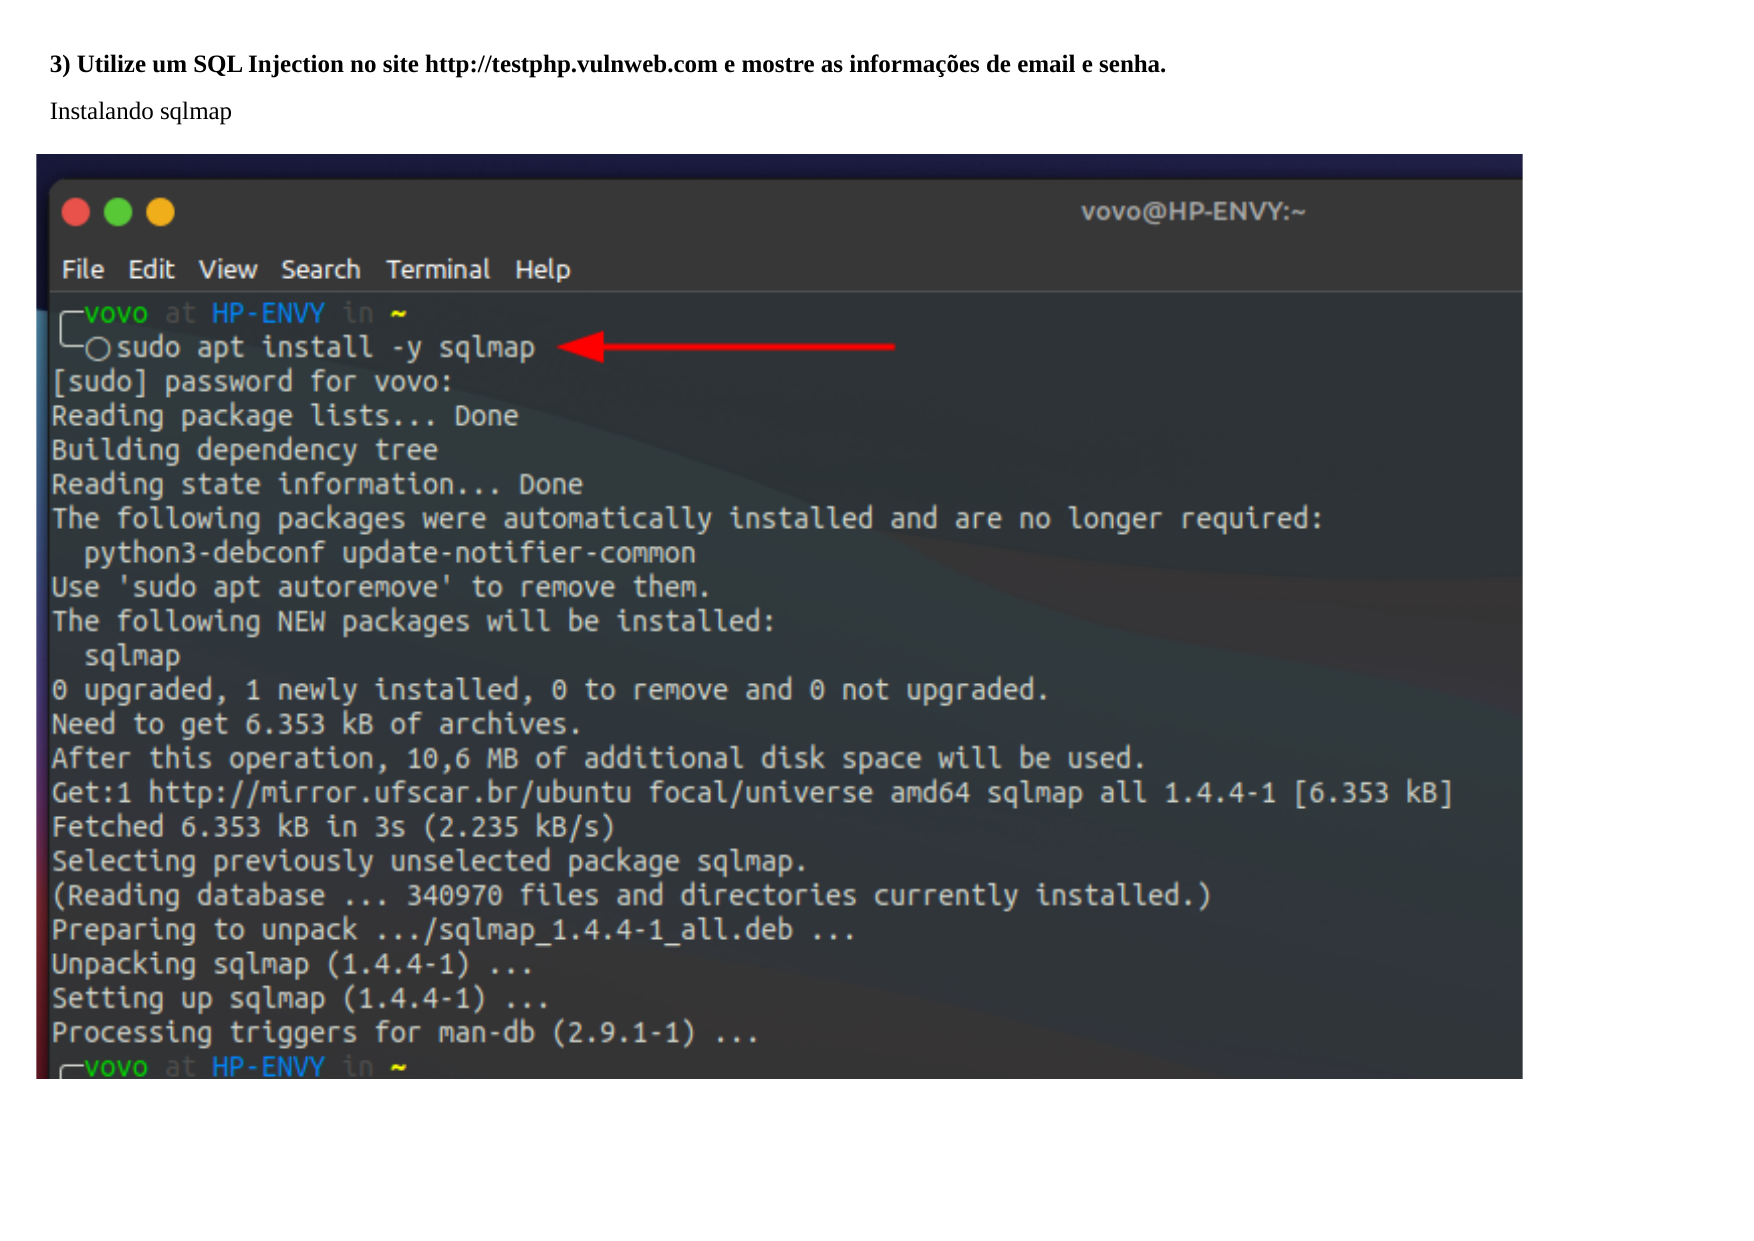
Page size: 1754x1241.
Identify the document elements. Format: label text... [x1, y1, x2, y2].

text 3) Utilize um SQL Injection no site http://testphp.vulnweb.com e mostre as informações de email e senha. [49, 49, 1704, 78]
picture [36, 154, 1523, 1079]
text Instalando sqlmap [49, 96, 1704, 125]
